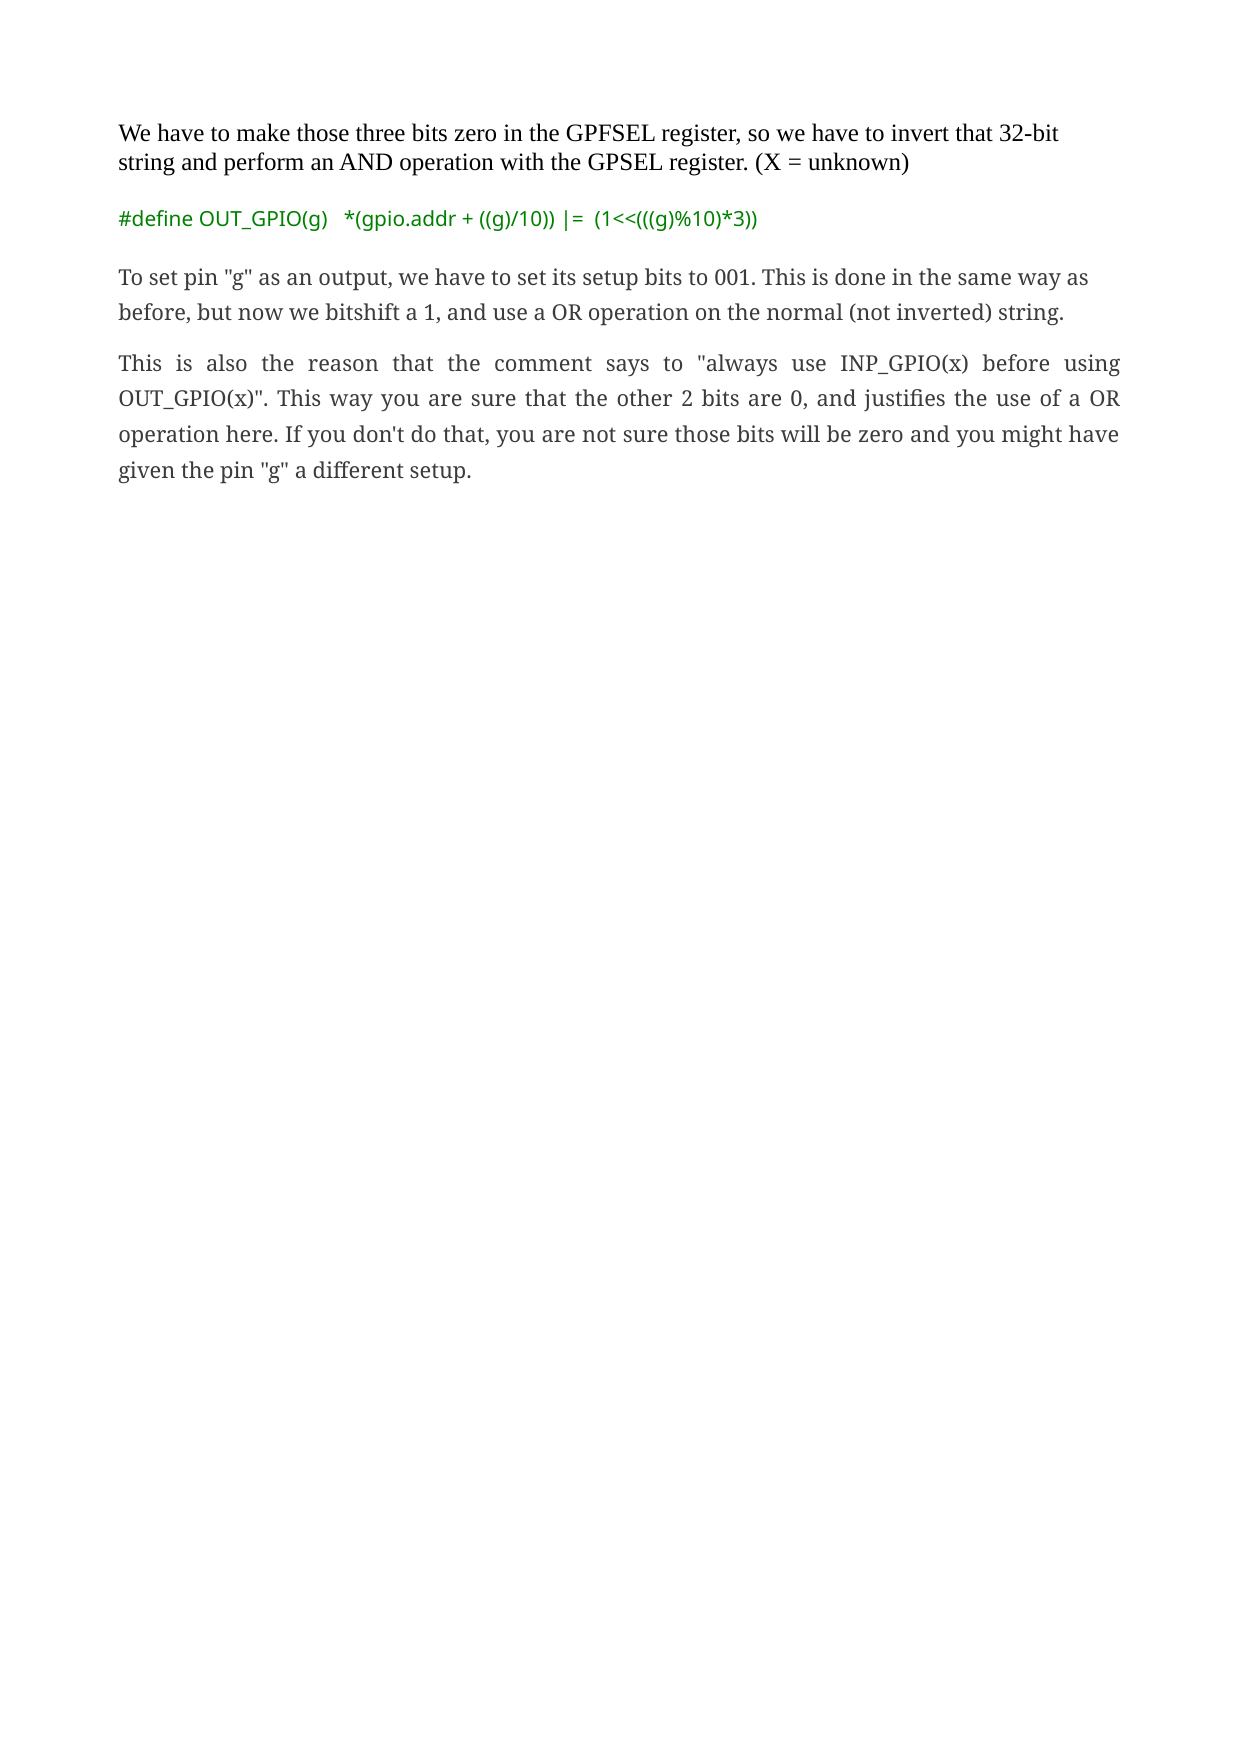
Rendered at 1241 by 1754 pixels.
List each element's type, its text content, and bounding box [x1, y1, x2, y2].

text #define OUT_GPIO(g) *(gpio.addr + ((g)/10)) |= (1<<(((g)%10)*3)) [118, 204, 1122, 233]
text string and perform an AND operation with the GPSEL register. (X = unknown) [118, 147, 1122, 176]
text To set pin "g" as an output, we have to set its setup bits to 001. This is done in the same way as before, but now we bitshift a 1, and use a OR operation on the normal (not inverted) string. [118, 262, 1122, 327]
text We have to make those three bits zero in the GPFSEL register, so we have to invert that 32-bit [118, 118, 1122, 147]
text This is also the reason that the comment says to "always use INP_GPIO(x) before using OUT_GPIO(x)". This way you are sure that the other 2 bits are 0, and justifies the use of a OR operation here. If you don't do that, you are not sure those bits will be zero and you might have given the pin "g" a different setup. [118, 348, 1122, 484]
